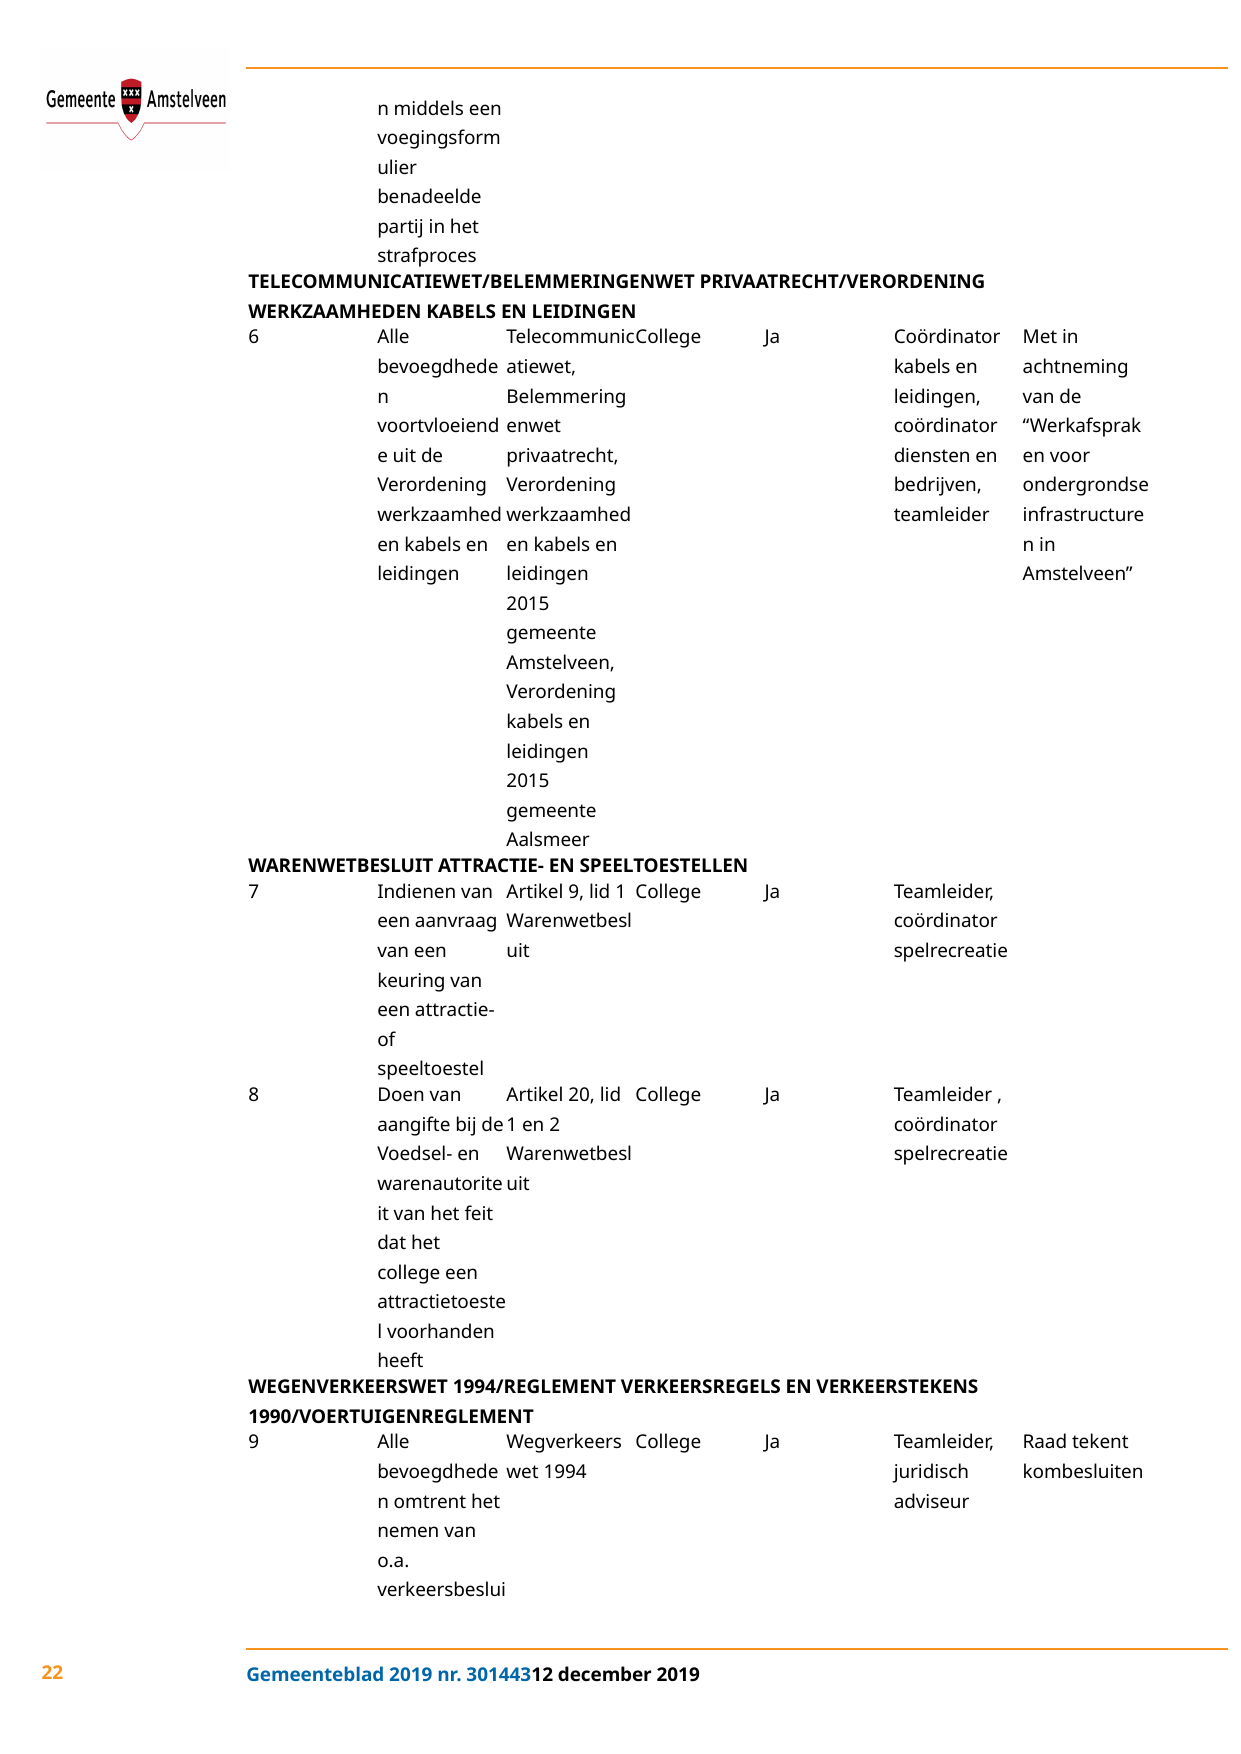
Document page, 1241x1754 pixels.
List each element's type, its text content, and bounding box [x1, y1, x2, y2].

table_cell Alle bevoegdheden voortvloeiende uit de Verordening werkzaamheden kabels en leidingen [377, 324, 506, 852]
picture [41, 47, 231, 172]
table_cell Teamleider, juridisch adviseur [894, 1429, 1022, 1602]
table_cell [635, 95, 764, 268]
table_cell Ja [764, 1429, 893, 1602]
table_cell Raad tekent kombesluiten [1023, 1429, 1152, 1602]
table_cell College [635, 1081, 764, 1373]
table_cell WARENWETBESLUIT ATTRACTIE- EN SPEELTOESTELLEN [248, 853, 1152, 878]
table_cell Alle bevoegdheden omtrent het nemen van o.a. verkeersbeslui [377, 1429, 506, 1602]
table_cell Artikel 20, lid 1 en 2 Warenwetbesluit [506, 1081, 635, 1373]
table_cell Telecommunicatiewet, Belemmeringenwet privaatrecht, Verordening werkzaamheden kabels en leidingen 2015 gemeente Amstelveen, Verordening kabels en leidingen 2015 gemeente Aalsmeer [506, 324, 635, 852]
table_cell Ja [764, 1081, 893, 1373]
table_cell College [635, 878, 764, 1081]
table_cell [1023, 1081, 1152, 1373]
table_cell Met in achtneming van de “Werkafspraken voor ondergrondse infrastructuren in Amstelveen” [1023, 324, 1152, 852]
table_cell Ja [764, 324, 893, 852]
table_cell College [635, 324, 764, 852]
table_cell 6 [248, 324, 377, 852]
table_cell 9 [248, 1429, 377, 1602]
table_cell [764, 95, 893, 268]
table_cell [1023, 878, 1152, 1081]
table_cell Ja [764, 878, 893, 1081]
table_cell [248, 95, 377, 268]
table_cell TELECOMMUNICATIEWET/BELEMMERINGENWET PRIVAATRECHT/VERORDENING WERKZAAMHEDEN KABELS EN LEIDINGEN [248, 269, 1152, 324]
table_cell [506, 95, 635, 268]
table_cell Coördinator kabels en leidingen, coördinator diensten en bedrijven, teamleider [894, 324, 1022, 852]
table_cell Teamleider , coördinator spelrecreatie [894, 1081, 1022, 1373]
table_cell 7 [248, 878, 377, 1081]
table_cell College [635, 1429, 764, 1602]
table_cell WEGENVERKEERSWET 1994/REGLEMENT VERKEERSREGELS EN VERKEERSTEKENS 1990/VOERTUIGENREGLEMENT [248, 1373, 1152, 1429]
table_cell Doen van aangifte bij de Voedsel- en warenautoriteit van het feit dat het college een attractietoestel voorhanden heeft [377, 1081, 506, 1373]
table_cell n middels een voegingsformulier benadeelde partij in het strafproces [377, 95, 506, 268]
table_cell Artikel 9, lid 1 Warenwetbesluit [506, 878, 635, 1081]
table_cell [1023, 95, 1152, 268]
table_cell 8 [248, 1081, 377, 1373]
table_cell [894, 95, 1022, 268]
table_cell Wegverkeerswet 1994 [506, 1429, 635, 1602]
table_cell Teamleider, coördinator spelrecreatie [894, 878, 1022, 1081]
table_cell Indienen van een aanvraag van een keuring van een attractie- of speeltoestel [377, 878, 506, 1081]
